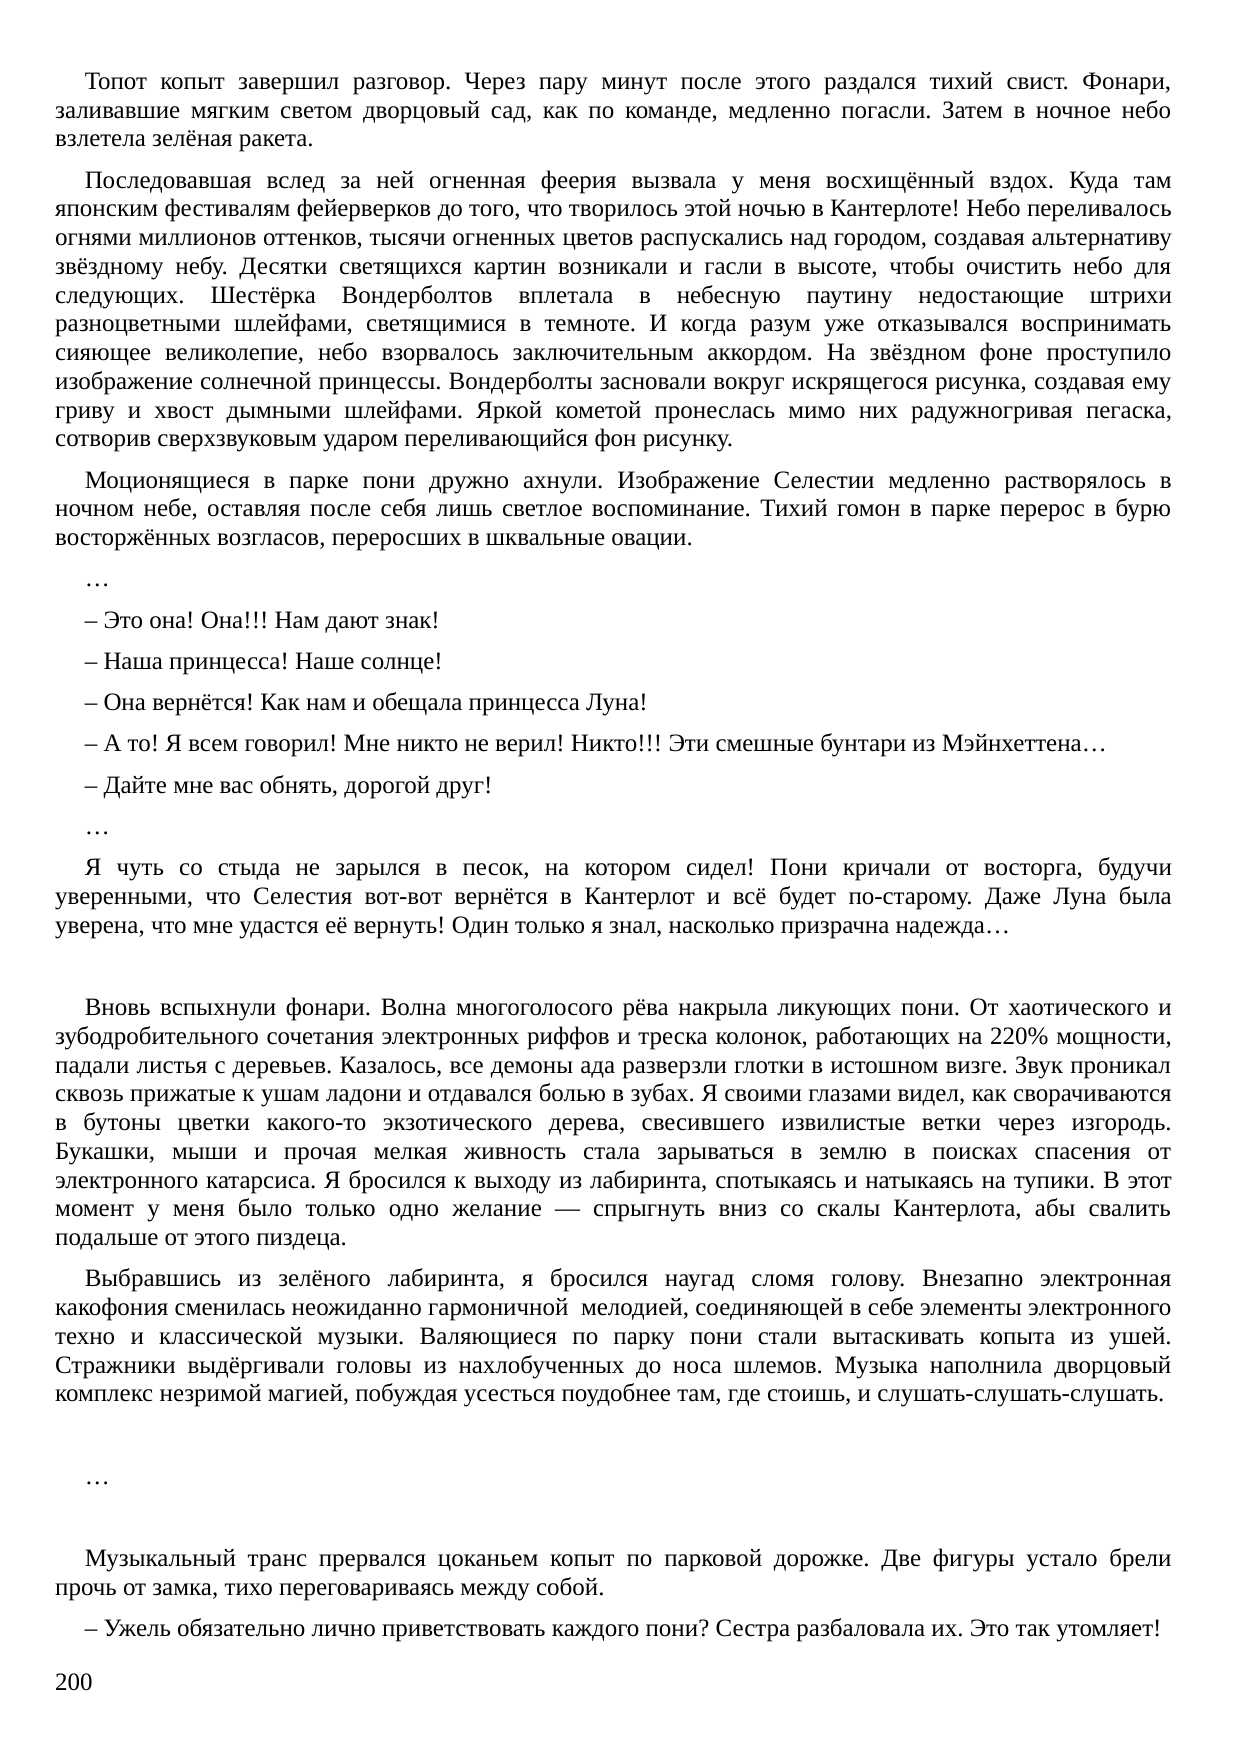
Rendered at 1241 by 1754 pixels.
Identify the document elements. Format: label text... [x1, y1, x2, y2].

text … [55, 811, 1173, 840]
text – Наша принцесса! Наше солнце! [55, 646, 1173, 675]
text … [55, 563, 1173, 592]
text Я чуть со стыда не зарылся в песок, на котором сидел! Пони кричали от восторга, будучи уверенными, что Селестия вот-вот вернётся в Кантерлот и всё будет по-старому. Даже Луна была уверена, что мне удастся её вернуть! Один только я знал, насколько призрачна надежда… [55, 852, 1173, 938]
text Последовавшая вслед за ней огненная феерия вызвала у меня восхищённый вздох. Куда там японским фестивалям фейерверков до того, что творилось этой ночью в Кантерлоте! Небо переливалось огнями миллионов оттенков, тысячи огненных цветов распускались над городом, создавая альтернативу звёздному небу. Десятки светящихся картин возникали и гасли в высоте, чтобы очистить небо для следующих. Шестёрка Вондерболтов вплетала в небесную паутину недостающие штрихи разноцветными шлейфами, светящимися в темноте. И когда разум уже отказывался воспринимать сияющее великолепие, небо взорвалось заключительным аккордом. На звёздном фоне проступило изображение солнечной принцессы. Вондерболты засновали вокруг искрящегося рисунка, создавая ему гриву и хвост дымными шлейфами. Яркой кометой пронеслась мимо них радужногривая пегаска, сотворив сверхзвуковым ударом переливающийся фон рисунку. [55, 165, 1173, 452]
text Вновь вспыхнули фонари. Волна многоголосого рёва накрыла ликующих пони. От хаотического и зубодробительного сочетания электронных риффов и треска колонок, работающих на 220% мощности, падали листья с деревьев. Казалось, все демоны ада разверзли глотки в истошном визге. Звук проникал сквозь прижатые к ушам ладони и отдавался болью в зубах. Я своими глазами видел, как сворачиваются в бутоны цветки какого-то экзотического дерева, свесившего извилистые ветки через изгородь. Букашки, мыши и прочая мелкая живность стала зарываться в землю в поисках спасения от электронного катарсиса. Я бросился к выходу из лабиринта, спотыкаясь и натыкаясь на тупики. В этот момент у меня было только одно желание — спрыгнуть вниз со скалы Кантерлота, абы свалить подальше от этого пиздеца. [55, 992, 1173, 1251]
text – Ужель обязательно лично приветствовать каждого пони? Сестра разбаловала их. Это так утомляет! [55, 1613, 1173, 1642]
text Выбравшись из зелёного лабиринта, я бросился наугад сломя голову. Внезапно электронная какофония сменилась неожиданно гармоничной мелодией, соединяющей в себе элементы электронного техно и классической музыки. Валяющиеся по парку пони стали вытаскивать копыта из ушей. Стражники выдёргивали головы из нахлобученных до носа шлемов. Музыка наполнила дворцовый комплекс незримой магией, побуждая усесться поудобнее там, где стоишь, и слушать-слушать-слушать. [55, 1263, 1173, 1407]
text Моционящиеся в парке пони дружно ахнули. Изображение Селестии медленно растворялось в ночном небе, оставляя после себя лишь светлое воспоминание. Тихий гомон в парке перерос в бурю восторжённых возгласов, переросших в шквальные овации. [55, 465, 1173, 551]
text Топот копыт завершил разговор. Через пару минут после этого раздался тихий свист. Фонари, заливавшие мягким светом дворцовый сад, как по команде, медленно погасли. Затем в ночное небо взлетела зелёная ракета. [55, 66, 1173, 152]
text … [55, 1461, 1173, 1490]
text – Дайте мне вас обнять, дорогой друг! [55, 770, 1173, 798]
text – А то! Я всем говорил! Мне никто не верил! Никто!!! Эти смешные бунтари из Мэйнхеттена… [55, 728, 1173, 757]
text – Это она! Она!!! Нам дают знак! [55, 605, 1173, 633]
text Музыкальный транс прервался цоканьем копыт по парковой дорожке. Две фигуры устало брели прочь от замка, тихо переговариваясь между собой. [55, 1543, 1173, 1601]
text – Она вернётся! Как нам и обещала принцесса Луна! [55, 687, 1173, 716]
